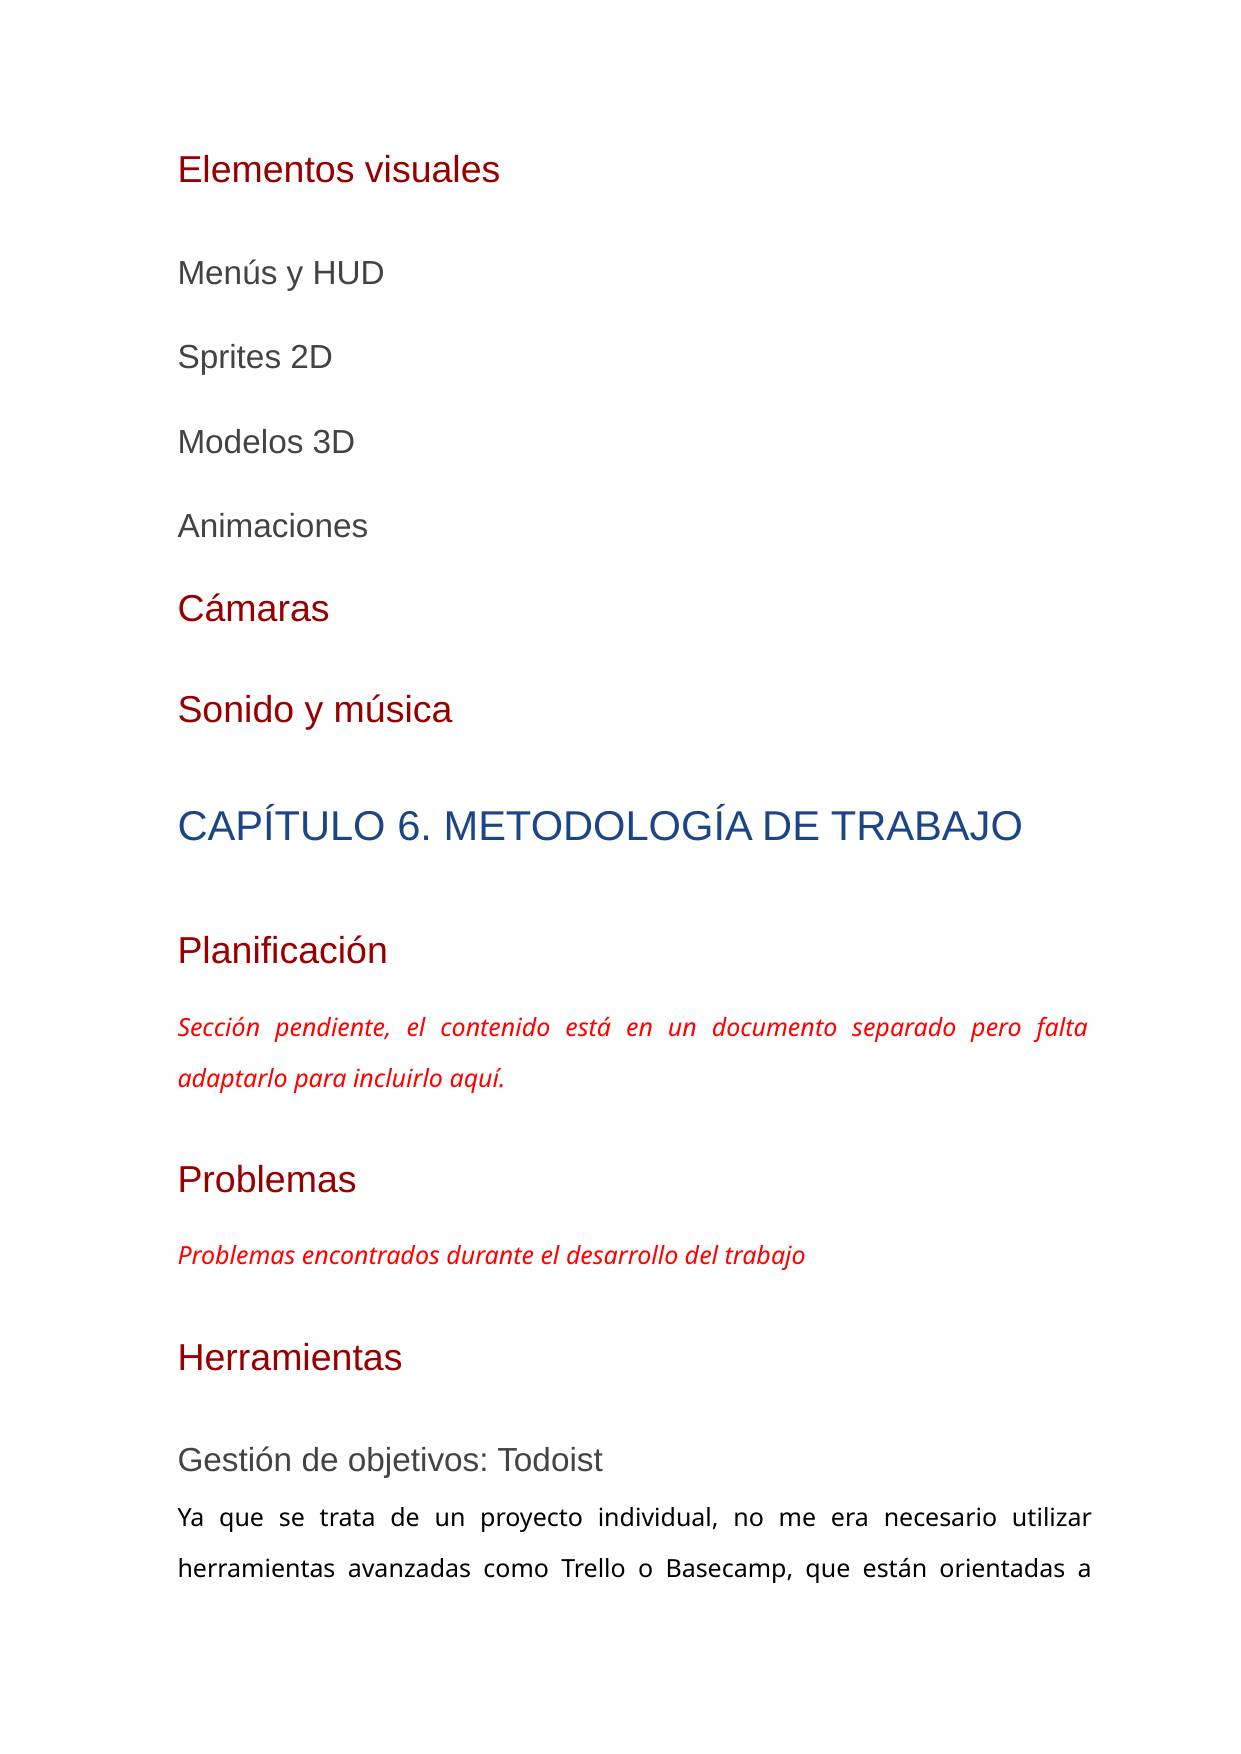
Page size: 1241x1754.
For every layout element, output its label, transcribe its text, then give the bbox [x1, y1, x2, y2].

text Problemas encontrados durante el desarrollo del trabajo [177, 1238, 1093, 1272]
text Ya que se trata de un proyecto individual, no me era necesario utilizar herramientas avanzadas como Trello o Basecamp, que están orientadas a [177, 1499, 1093, 1585]
subtitle Herramientas [177, 1335, 1093, 1378]
subtitle CAPÍTULO 6. METODOLOGÍA DE TRABAJO [177, 802, 1093, 849]
subtitle Cámaras [177, 586, 1093, 629]
subtitle Menús y HUD [177, 253, 1093, 292]
subtitle Gestión de objetivos: Todoist [177, 1440, 1093, 1479]
subtitle Elementos visuales [177, 148, 1093, 191]
subtitle Problemas [177, 1157, 1093, 1200]
text Sección pendiente, el contenido está en un documento separado pero falta adaptarlo para incluirlo aquí. [177, 1009, 1093, 1094]
subtitle Sprites 2D [177, 337, 1093, 376]
subtitle Planificación [177, 929, 1093, 972]
subtitle Animaciones [177, 506, 1093, 544]
subtitle Modelos 3D [177, 422, 1093, 460]
subtitle Sonido y música [177, 688, 1093, 731]
